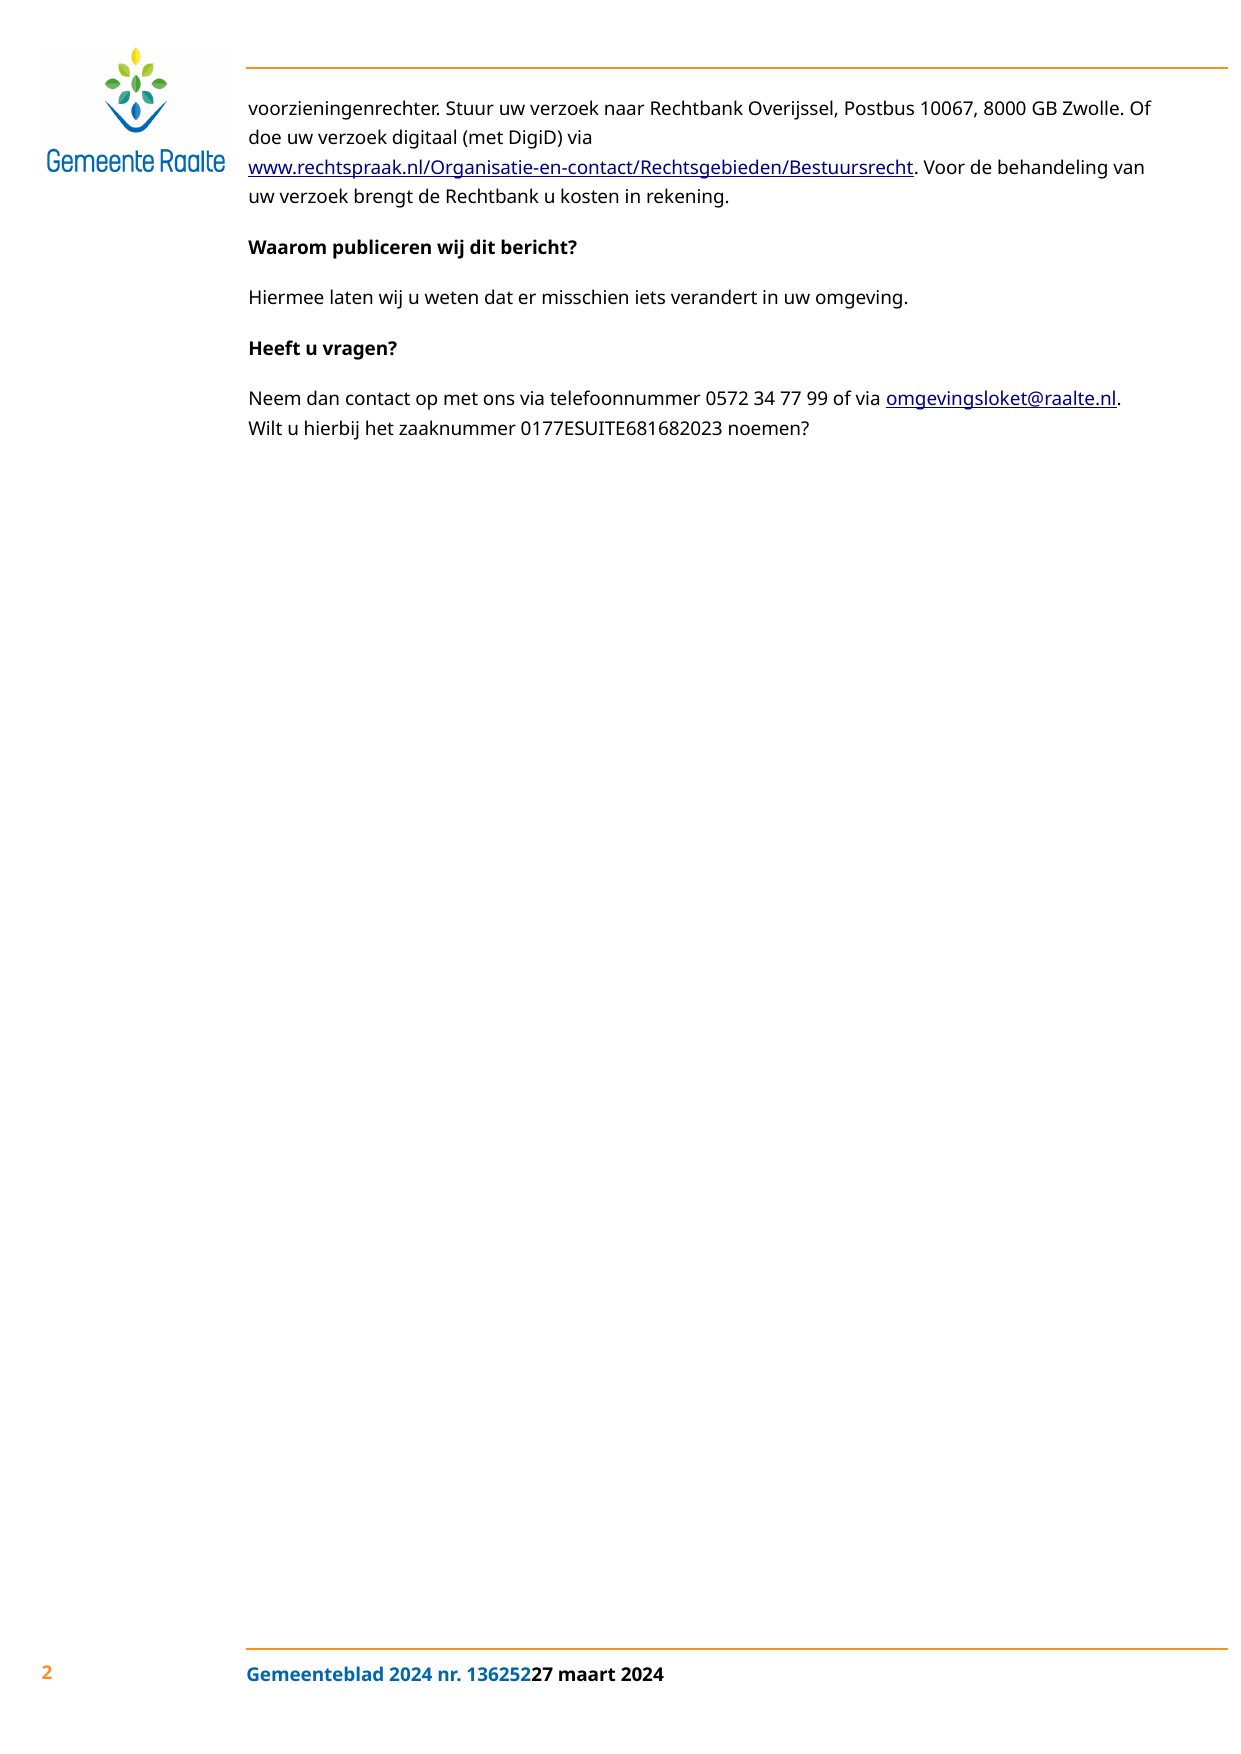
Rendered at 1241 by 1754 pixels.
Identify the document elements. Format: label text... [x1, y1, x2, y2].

picture [41, 47, 231, 172]
text Hiermee laten wij u weten dat er misschien iets verandert in uw omgeving. [248, 284, 1152, 310]
text voorzieningenrechter. Stuur uw verzoek naar Rechtbank Overijssel, Postbus 10067, 8000 GB Zwolle. Of doe uw verzoek digitaal (met DigiD) via www.rechtspraak.nl/Organisatie-en-contact/Rechtsgebieden/Bestuursrecht. Voor de behandeling van uw verzoek brengt de Rechtbank u kosten in rekening. [248, 95, 1152, 209]
text Waarom publiceren wij dit bericht? [248, 234, 1152, 260]
text Neem dan contact op met ons via telefoonnummer 0572 34 77 99 of via omgevingsloket@raalte.nl. Wilt u hierbij het zaaknummer 0177ESUITE681682023 noemen? [248, 385, 1152, 441]
text Heeft u vragen? [248, 335, 1152, 361]
